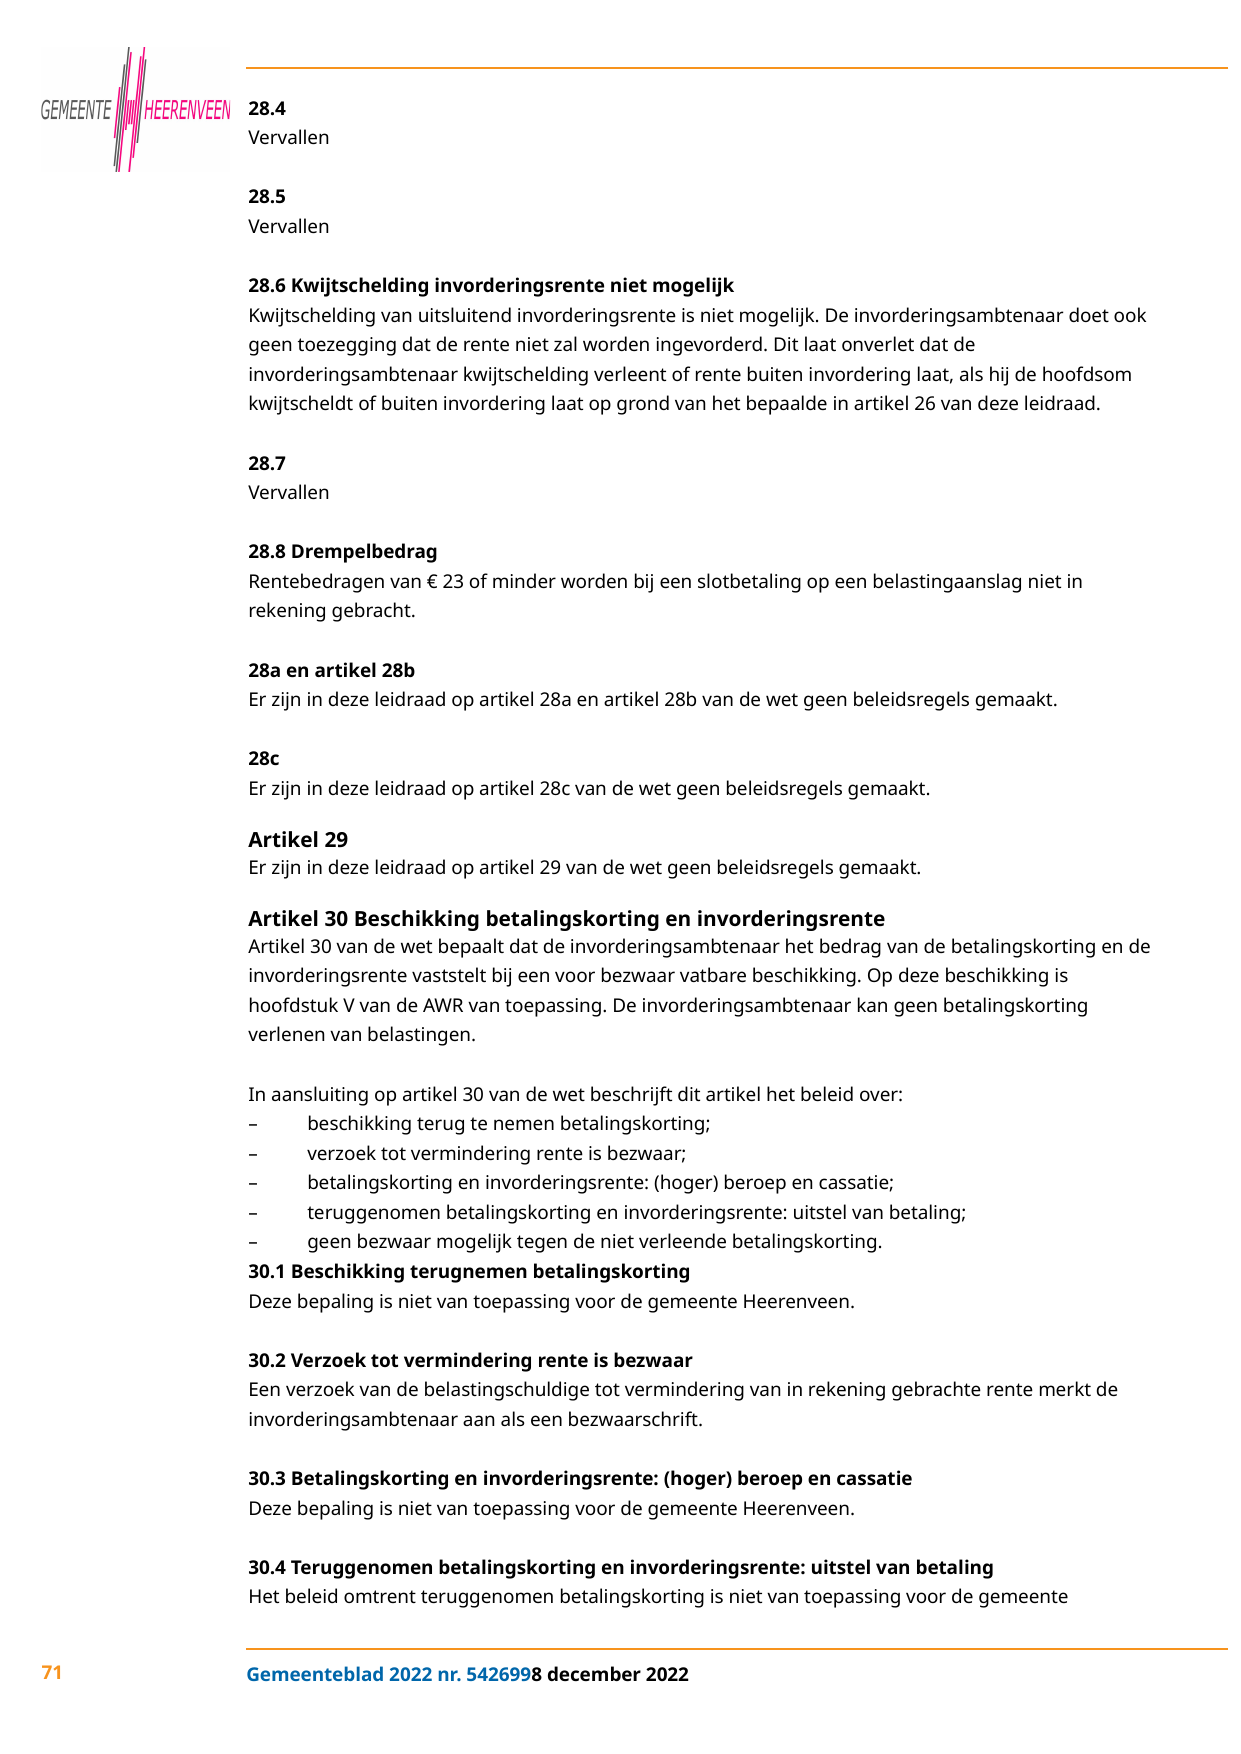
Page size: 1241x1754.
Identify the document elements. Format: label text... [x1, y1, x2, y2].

text Er zijn in deze leidraad op artikel 29 van de wet geen beleidsregels gemaakt. [248, 854, 1152, 880]
text Deze bepaling is niet van toepassing voor de gemeente Heerenveen. [248, 1288, 1152, 1314]
text Kwijtschelding van uitsluitend invorderingsrente is niet mogelijk. De invorderingsambtenaar doet ook geen toezegging dat de rente niet zal worden ingevorderd. Dit laat onverlet dat de invorderingsambtenaar kwijtschelding verleent of rente buiten invordering laat, als hij de hoofdsom kwijtscheldt of buiten invordering laat op grond van het bepaalde in artikel 26 van deze leidraad. [248, 302, 1152, 416]
text Het beleid omtrent teruggenomen betalingskorting is niet van toepassing voor de gemeente [248, 1584, 1152, 1609]
text Er zijn in deze leidraad op artikel 28c van de wet geen beleidsregels gemaakt. [248, 775, 1152, 801]
text 28.4 [248, 95, 1152, 121]
text 28.5 [248, 183, 1152, 209]
text 28c [248, 746, 1152, 771]
text Vervallen [248, 479, 1152, 505]
text 30.1 Beschikking terugnemen betalingskorting [248, 1258, 1152, 1284]
text 30.4 Teruggenomen betalingskorting en invorderingsrente: uitstel van betaling [248, 1554, 1152, 1580]
text Vervallen [248, 124, 1152, 150]
text 28.7 [248, 450, 1152, 476]
text 28.6 Kwijtschelding invorderingsrente niet mogelijk [248, 272, 1152, 298]
text In aansluiting op artikel 30 van de wet beschrijft dit artikel het beleid over: [248, 1081, 1152, 1107]
picture [41, 47, 231, 172]
list beschikking terug te nemen betalingskorting; [248, 1110, 1152, 1136]
list betalingskorting en invorderingsrente: (hoger) beroep en cassatie; [248, 1169, 1152, 1195]
text Artikel 30 Beschikking betalingskorting en invorderingsrente [248, 904, 1152, 933]
list teruggenomen betalingskorting en invorderingsrente: uitstel van betaling; [248, 1199, 1152, 1225]
text Rentebedragen van € 23 of minder worden bij een slotbetaling op een belastingaanslag niet in rekening gebracht. [248, 568, 1152, 623]
text 28a en artikel 28b [248, 657, 1152, 683]
text Artikel 29 [248, 826, 1152, 854]
text Deze bepaling is niet van toepassing voor de gemeente Heerenveen. [248, 1495, 1152, 1521]
text 30.2 Verzoek tot vermindering rente is bezwaar [248, 1347, 1152, 1373]
text Artikel 30 van de wet bepaalt dat de invorderingsambtenaar het bedrag van de betalingskorting en de invorderingsrente vaststelt bij een voor bezwaar vatbare beschikking. Op deze beschikking is hoofdstuk V van de AWR van toepassing. De invorderingsambtenaar kan geen betalingskorting verlenen van belastingen. [248, 933, 1152, 1047]
text Een verzoek van de belastingschuldige tot vermindering van in rekening gebrachte rente merkt de invorderingsambtenaar aan als een bezwaarschrift. [248, 1377, 1152, 1432]
text Er zijn in deze leidraad op artikel 28a en artikel 28b van de wet geen beleidsregels gemaakt. [248, 686, 1152, 712]
text 30.3 Betalingskorting en invorderingsrente: (hoger) beroep en cassatie [248, 1465, 1152, 1491]
list geen bezwaar mogelijk tegen de niet verleende betalingskorting. [248, 1229, 1152, 1254]
text Vervallen [248, 213, 1152, 239]
text 28.8 Drempelbedrag [248, 538, 1152, 564]
list verzoek tot vermindering rente is bezwaar; [248, 1140, 1152, 1166]
